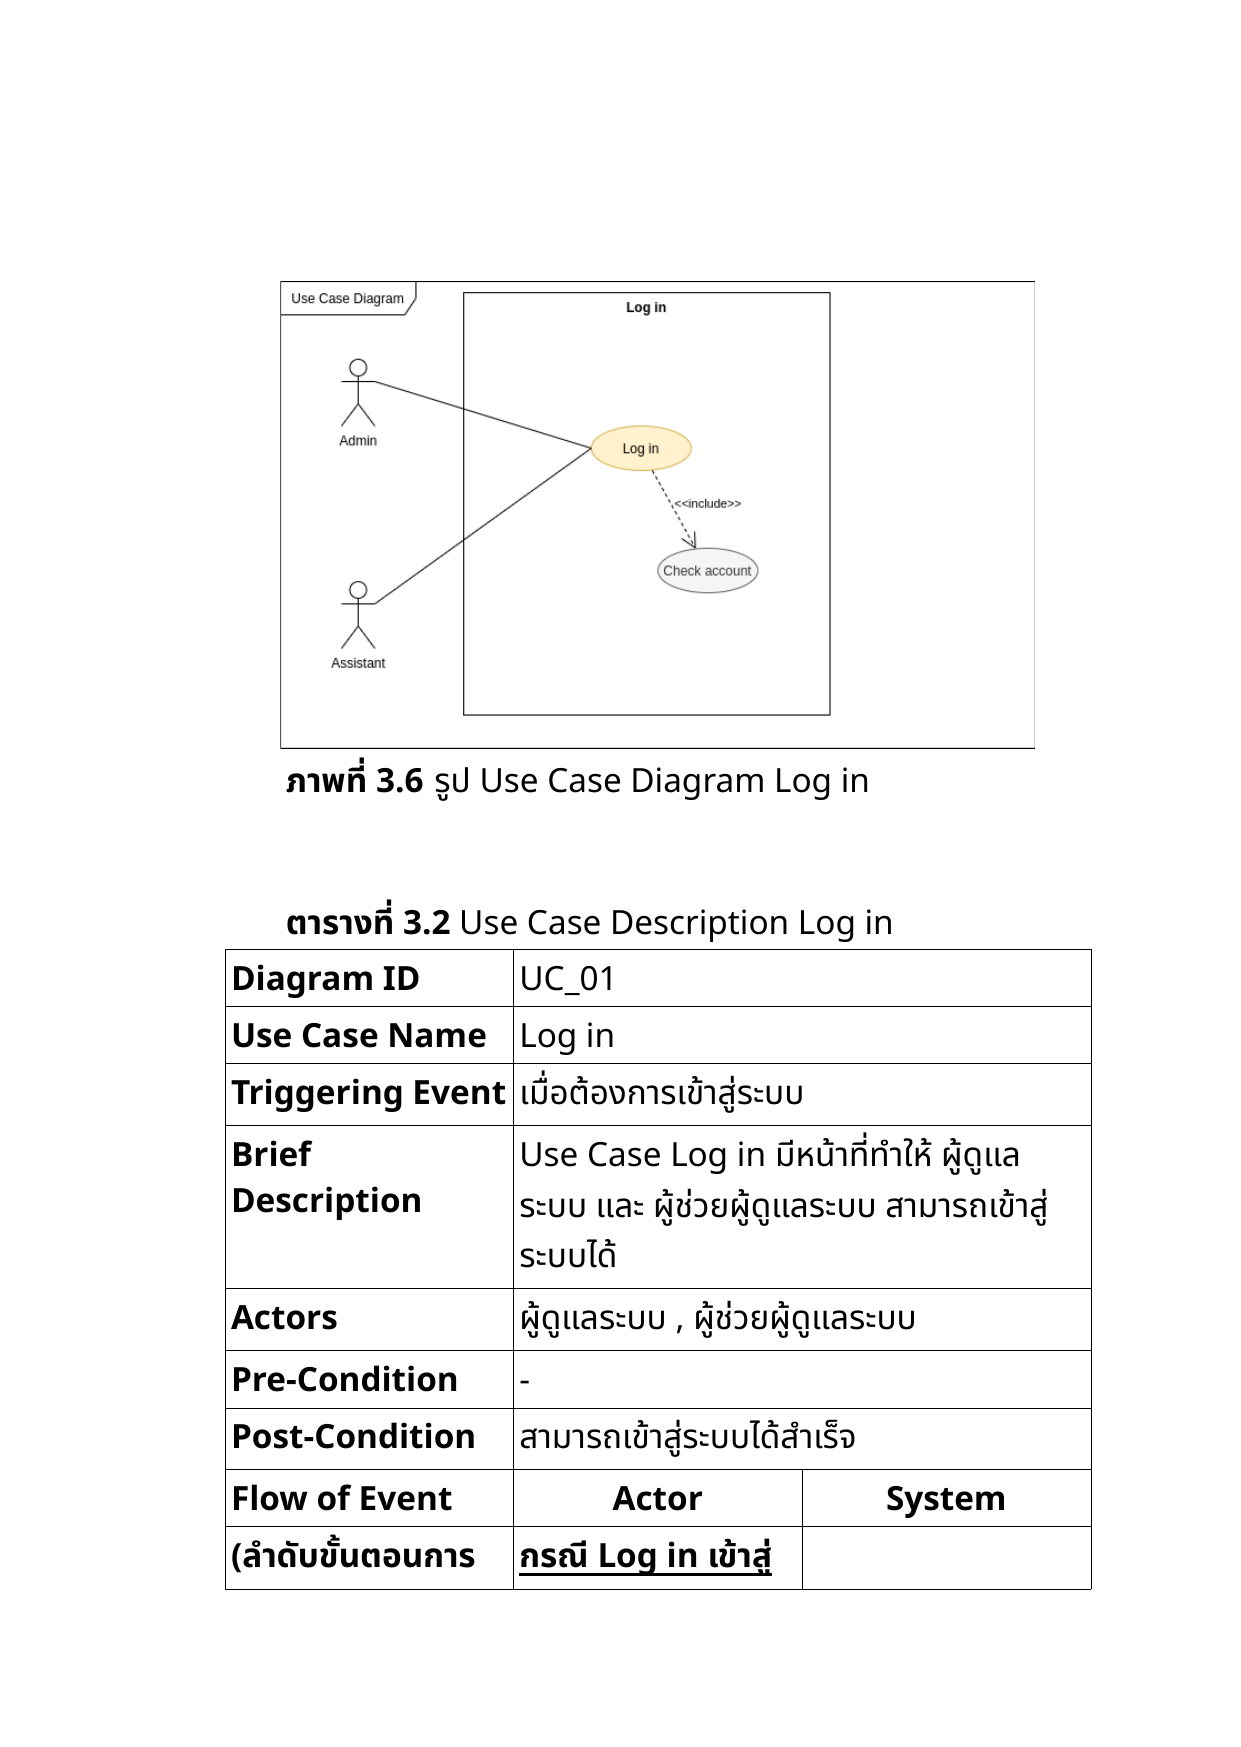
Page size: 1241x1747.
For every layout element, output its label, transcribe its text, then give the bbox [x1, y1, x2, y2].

table_header UC_01 [514, 950, 1091, 1006]
text ตารางที่ 3.2 Use Case Description Log in [225, 899, 1091, 949]
table_cell System [803, 1470, 1091, 1526]
table_header Diagram ID [226, 950, 513, 1006]
table_cell Actor [514, 1470, 802, 1526]
text ภาพที่ 3.6 รูป Use Case Diagram Log in [225, 749, 1091, 808]
table_cell Use Case Name [226, 1007, 513, 1063]
table_cell Brief Description [226, 1126, 513, 1288]
table_cell Post-Condition [226, 1409, 513, 1469]
table_cell ผู้ดูแลระบบ , ผู้ช่วยผู้ดูแลระบบ [514, 1289, 1091, 1350]
table_cell Pre-Condition [226, 1351, 513, 1407]
picture [280, 281, 1035, 749]
table_cell Flow of Event [226, 1470, 513, 1526]
table_cell - [514, 1351, 1091, 1407]
table_cell Use Case Log in มีหน้าที่ทำให้ ผู้ดูแลระบบ และ ผู้ช่วยผู้ดูแลระบบ สามารถเข้าสู่ระบบได้ [514, 1126, 1091, 1288]
table_cell เมื่อต้องการเข้าสู่ระบบ [514, 1064, 1091, 1125]
table_cell Actors [226, 1289, 513, 1350]
table_cell Triggering Event [226, 1064, 513, 1125]
table_cell สามารถเข้าสู่ระบบได้สำเร็จ [514, 1409, 1091, 1469]
table_cell กรณี Log in เข้าสู่ [514, 1527, 802, 1588]
table_cell Log in [514, 1007, 1091, 1063]
table_cell [803, 1527, 1091, 1588]
table_cell (ลำดับขั้นตอนการ [226, 1527, 513, 1588]
